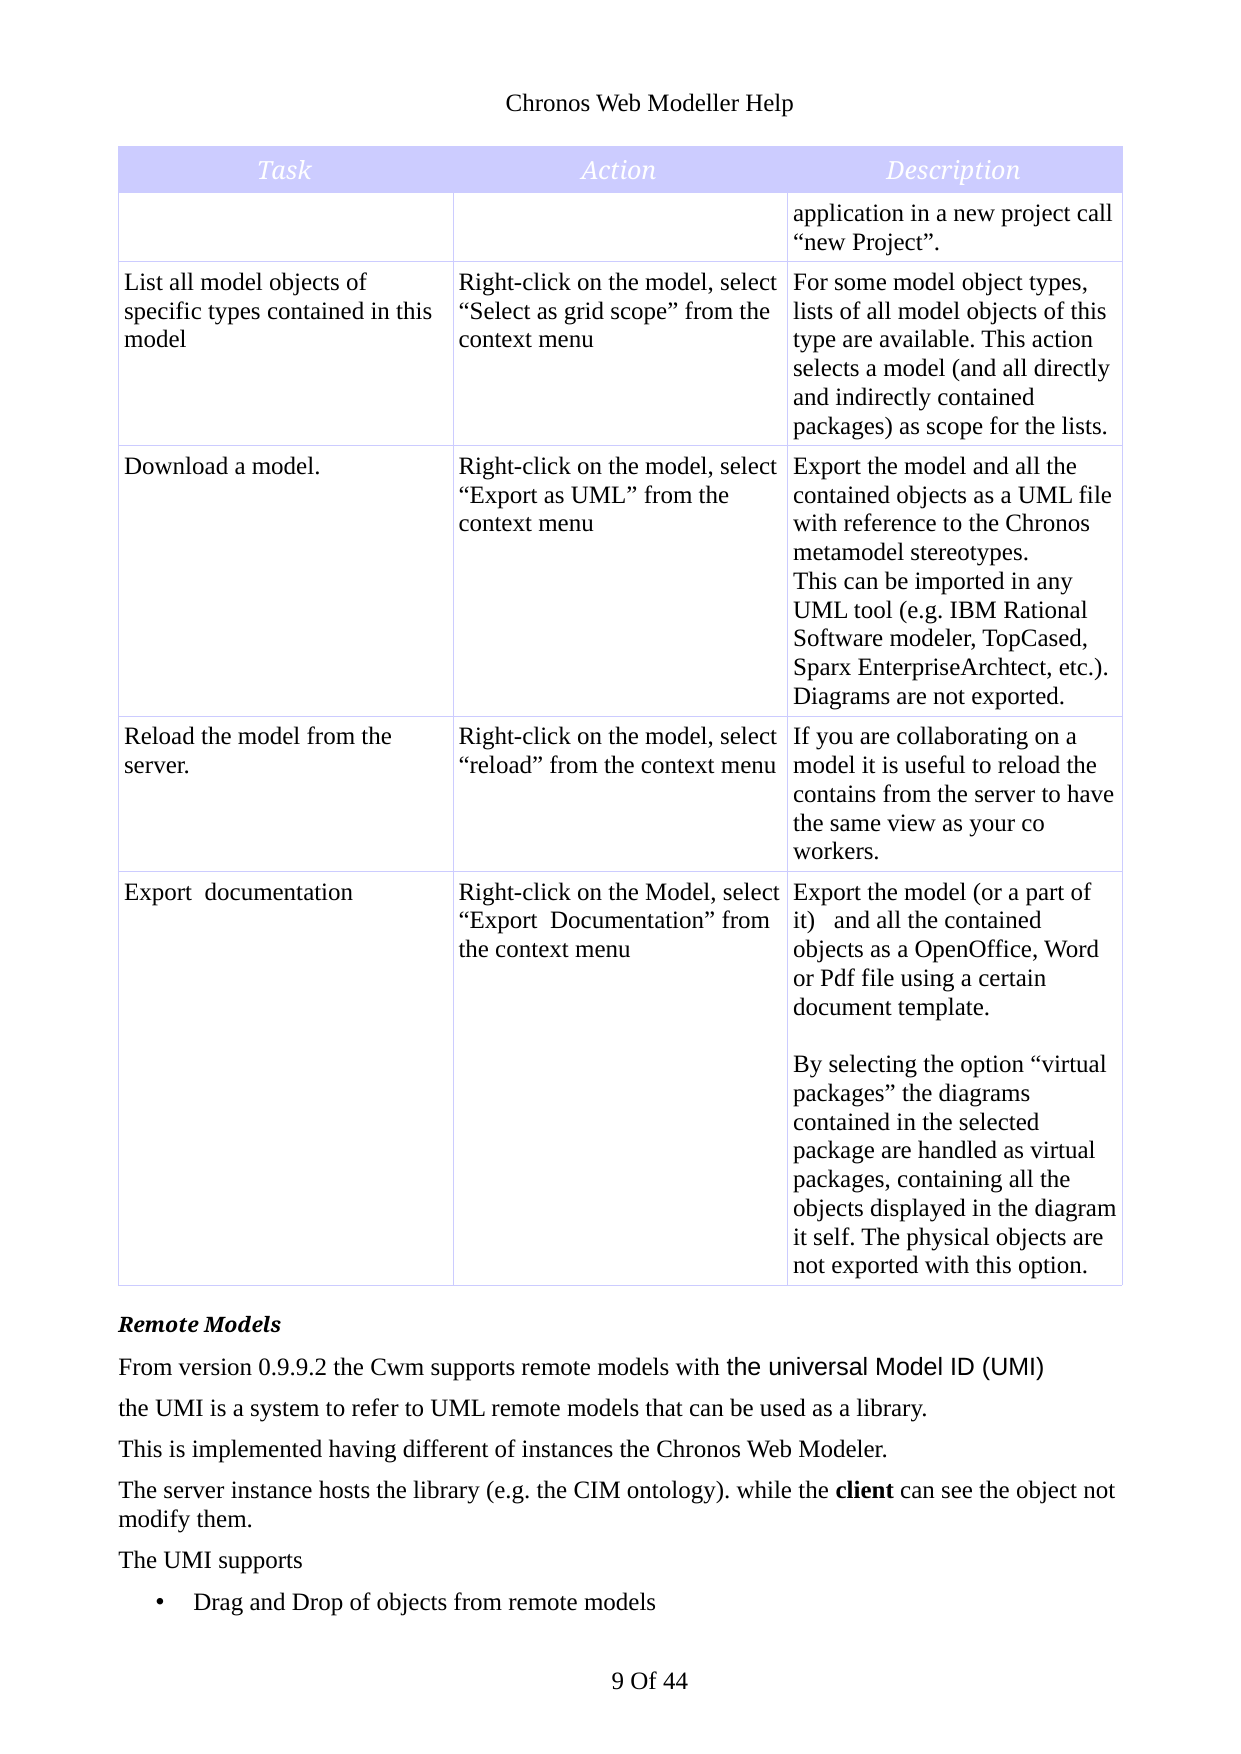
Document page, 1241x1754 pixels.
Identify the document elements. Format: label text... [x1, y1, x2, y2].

table_cell Export the model and all the contained objects as a UML file with reference to the Chronos metamodel stereotypes. This can be imported in any UML tool (e.g. IBM Rational Software modeler, TopCased, Sparx EnterpriseArchtect, etc.). Diagrams are not exported. [788, 446, 1122, 716]
table_cell [454, 193, 787, 261]
table_cell Right-click on the model, select “reload” from the context menu [454, 717, 787, 871]
text The server instance hosts the library (e.g. the CIM ontology). while the client can see the object not modify them. [118, 1475, 1181, 1533]
table_header Task [119, 147, 453, 192]
table_cell Right-click on the Model, select “Export Documentation” from the context menu [454, 872, 787, 1285]
table_cell Reload the model from the server. [119, 717, 453, 871]
text From version 0.9.9.2 the Cwm supports remote models with the universal Model ID (UMI) [118, 1351, 1181, 1380]
table_header Action [454, 147, 787, 192]
table_cell Export the model (or a part of it) and all the contained objects as a OpenOffice, Word or Pdf file using a certain document template. By selecting the option “virtual packages” the diagrams contained in the selected package are handled as virtual packages, containing all the objects displayed in the diagram it self. The physical objects are not exported with this option. [788, 872, 1122, 1285]
list Drag and Drop of objects from remote models [156, 1587, 1181, 1615]
table_cell application in a new project call “new Project”. [788, 193, 1122, 261]
table_cell Download a model. [119, 446, 453, 716]
table_header Description [788, 147, 1122, 192]
table_cell [119, 193, 453, 261]
text This is implemented having different of instances the Chronos Web Modeler. [118, 1434, 1181, 1463]
subtitle Remote Models [118, 1310, 1181, 1339]
table_cell Right-click on the model, select “Select as grid scope” from the context menu [454, 262, 787, 445]
text The UMI supports [118, 1545, 1181, 1574]
table_cell For some model object types, lists of all model objects of this type are available. This action selects a model (and all directly and indirectly contained packages) as scope for the lists. [788, 262, 1122, 445]
table_cell Export documentation [119, 872, 453, 1285]
table_cell If you are collaborating on a model it is useful to reload the contains from the server to have the same view as your co workers. [788, 717, 1122, 871]
table_cell Right-click on the model, select “Export as UML” from the context menu [454, 446, 787, 716]
table_cell List all model objects of specific types contained in this model [119, 262, 453, 445]
text the UMI is a system to refer to UML remote models that can be used as a library. [118, 1393, 1181, 1422]
